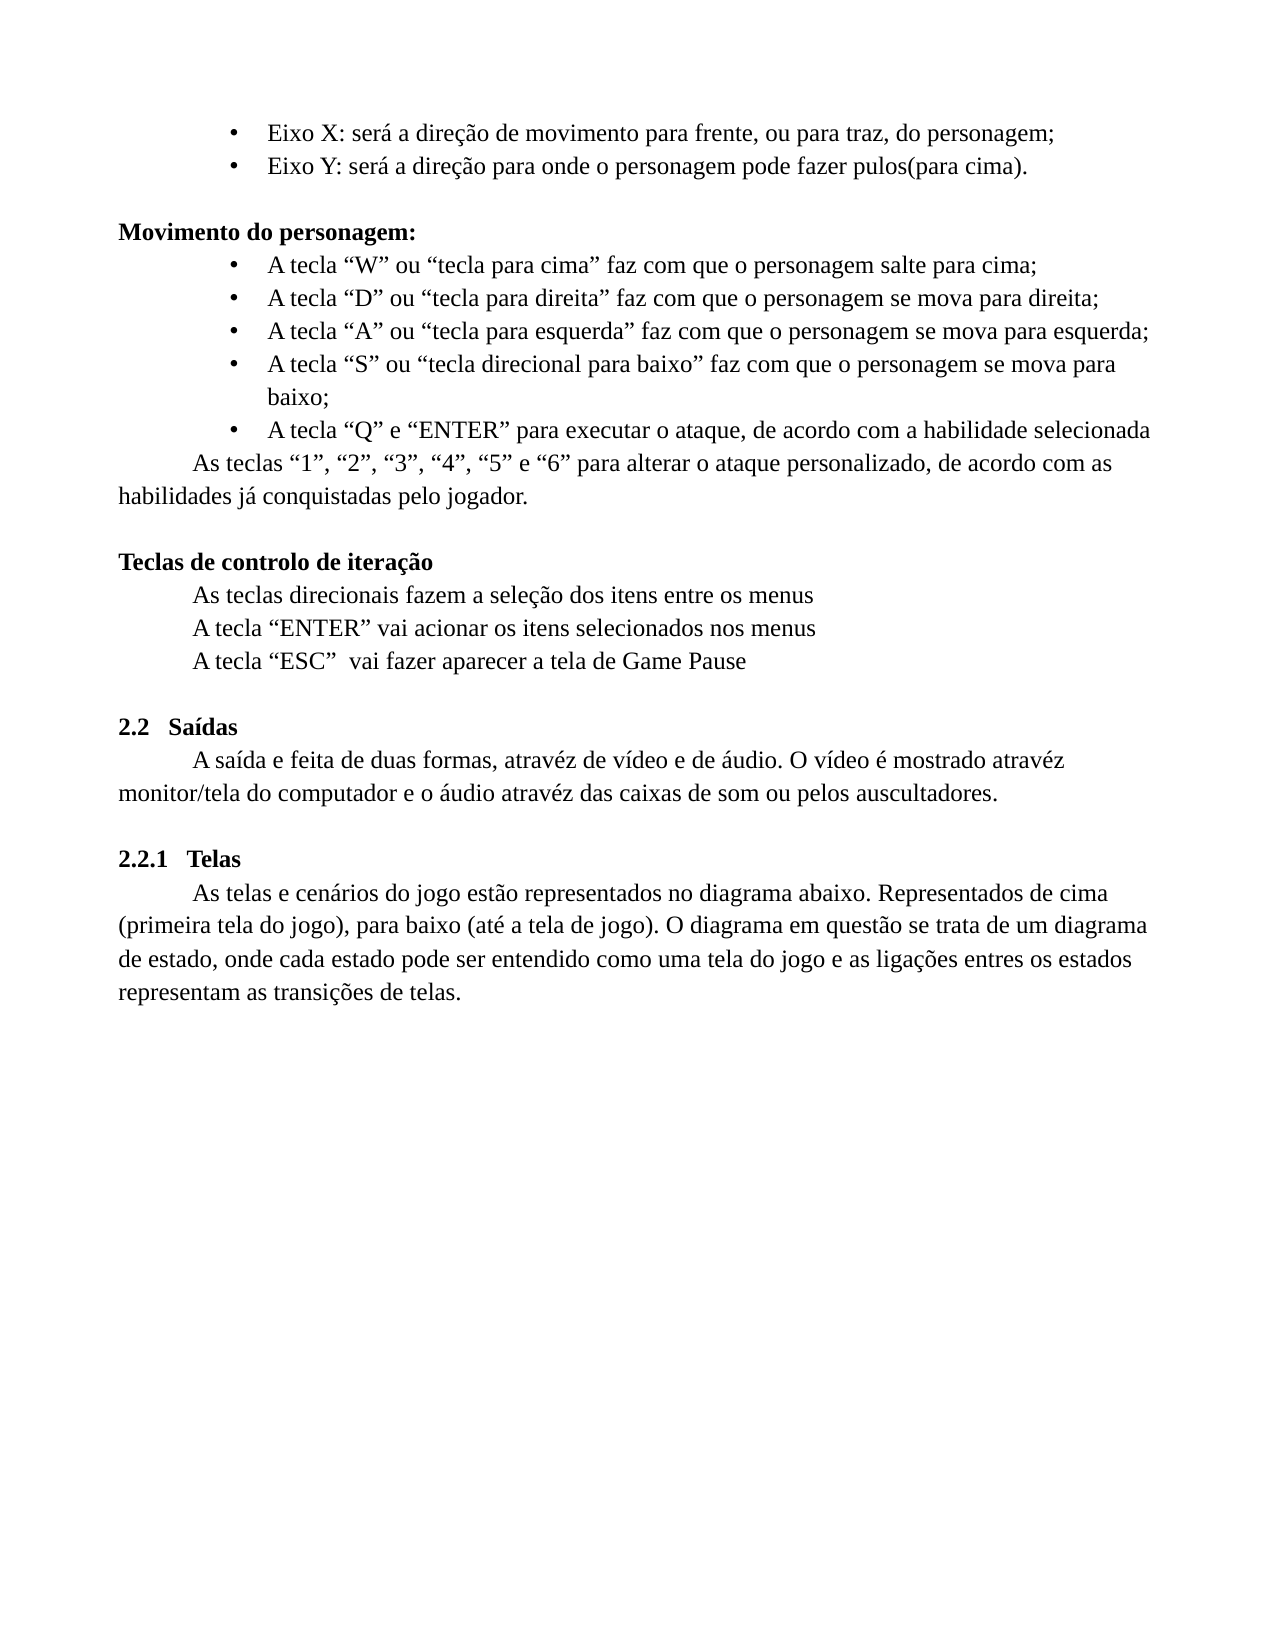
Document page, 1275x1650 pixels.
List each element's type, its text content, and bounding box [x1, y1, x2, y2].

text Teclas de controlo de iteração [118, 547, 1157, 576]
text As teclas “1”, “2”, “3”, “4”, “5” e “6” para alterar o ataque personalizado, de acordo com as habilidades já conquistadas pelo jogador. [118, 448, 1157, 510]
text 2.2 Saídas [118, 712, 1157, 741]
list A tecla “D” ou “tecla para direita” faz com que o personagem se mova para direita; [229, 283, 1157, 312]
text As teclas direcionais fazem a seleção dos itens entre os menus [118, 580, 1157, 609]
text A tecla “ENTER” vai acionar os itens selecionados nos menus [118, 613, 1157, 642]
text A saída e feita de duas formas, atravéz de vídeo e de áudio. O vídeo é mostrado atravéz monitor/tela do computador e o áudio atravéz das caixas de som ou pelos auscultadores. [118, 746, 1157, 807]
list A tecla “W” ou “tecla para cima” faz com que o personagem salte para cima; [229, 250, 1157, 279]
list Eixo Y: será a direção para onde o personagem pode fazer pulos(para cima). [229, 151, 1157, 180]
list Eixo X: será a direção de movimento para frente, ou para traz, do personagem; [229, 118, 1157, 147]
text As telas e cenários do jogo estão representados no diagrama abaixo. Representados de cima (primeira tela do jogo), para baixo (até a tela de jogo). O diagrama em questão se trata de um diagrama de estado, onde cada estado pode ser entendido como uma tela do jogo e as ligações entres os estados representam as transições de telas. [118, 878, 1157, 1005]
text Movimento do personagem: [118, 217, 1157, 246]
list A tecla “Q” e “ENTER” para executar o ataque, de acordo com a habilidade selecionada [229, 415, 1157, 444]
list A tecla “S” ou “tecla direcional para baixo” faz com que o personagem se mova para baixo; [229, 349, 1157, 411]
text 2.2.1 Telas [118, 844, 1157, 873]
list A tecla “A” ou “tecla para esquerda” faz com que o personagem se mova para esquerda; [229, 316, 1157, 345]
text A tecla “ESC” vai fazer aparecer a tela de Game Pause [118, 646, 1157, 675]
